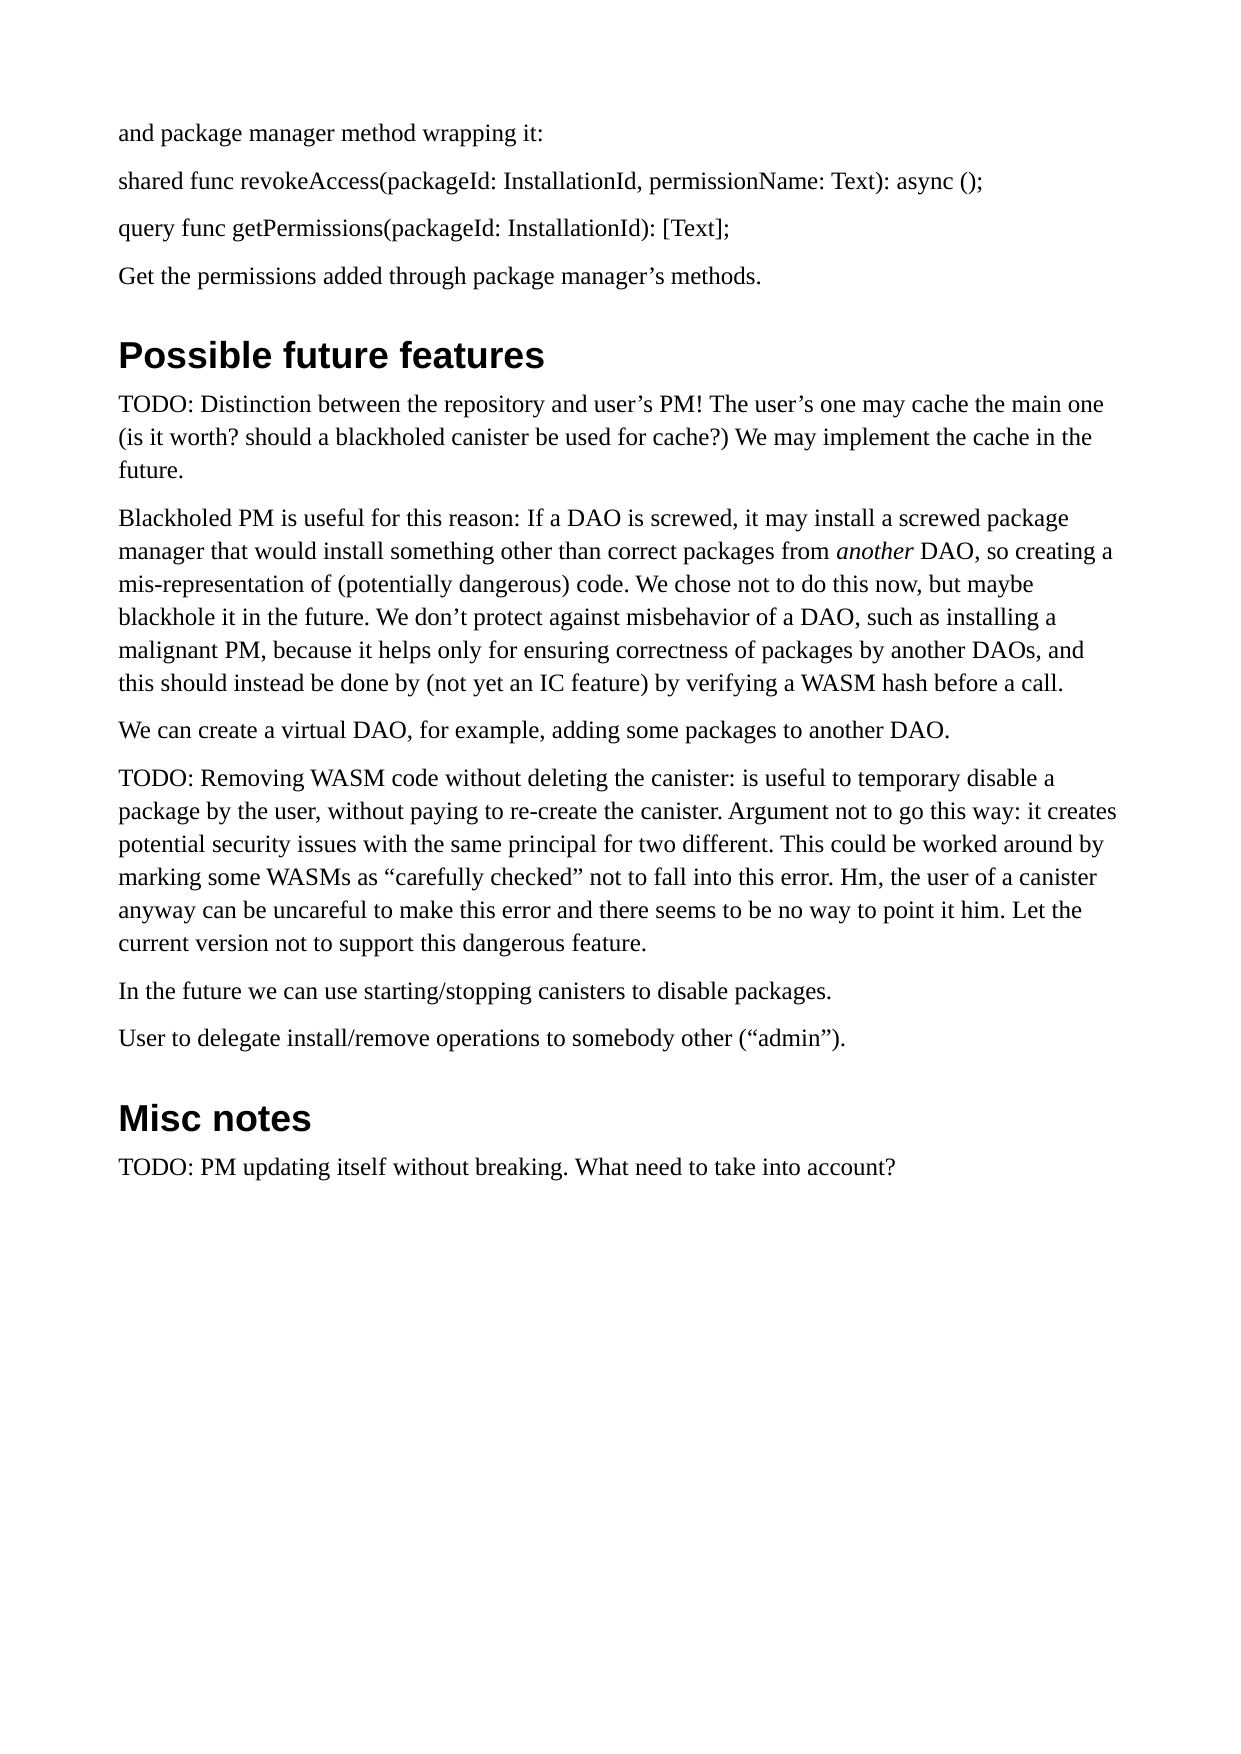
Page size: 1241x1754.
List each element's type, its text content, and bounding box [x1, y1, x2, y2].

text and package manager method wrapping it: [118, 118, 1122, 147]
subtitle Misc notes [118, 1096, 1122, 1139]
text TODO: Distinction between the repository and user’s PM! The user’s one may cache the main one (is it worth? should a blackholed canister be used for cache?) We may implement the cache in the future. [118, 389, 1122, 484]
text TODO: PM updating itself without breaking. What need to take into account? [118, 1152, 1122, 1180]
text query func getPermissions(packageId: InstallationId): [Text]; [118, 213, 1122, 242]
subtitle Possible future features [118, 333, 1122, 377]
text We can create a virtual DAO, for example, adding some packages to another DAO. [118, 716, 1122, 744]
text TODO: Removing WASM code without deleting the canister: is useful to temporary disable a package by the user, without paying to re-create the canister. Argument not to go this way: it creates potential security issues with the same principal for two different. This could be worked around by marking some WASMs as “carefully checked” not to fall into this error. Hm, the user of a canister anyway can be uncareful to make this error and there seems to be no way to point it him. Let the current version not to support this dangerous feature. [118, 763, 1122, 957]
text shared func revokeAccess(packageId: InstallationId, permissionName: Text): async (); [118, 166, 1122, 194]
text In the future we can use starting/stopping canisters to disable packages. [118, 976, 1122, 1004]
text Blackholed PM is useful for this reason: If a DAO is screwed, it may install a screwed package manager that would install something other than correct packages from another DAO, so creating a mis-representation of (potentially dangerous) code. We chose not to do this now, but maybe blackhole it in the future. We don’t protect against misbehavior of a DAO, such as installing a malignant PM, because it helps only for ensuring correctness of packages by another DAOs, and this should instead be done by (not yet an IC feature) by verifying a WASM hash before a call. [118, 503, 1122, 697]
text Get the permissions added through package manager’s methods. [118, 261, 1122, 290]
text User to delegate install/remove operations to somebody other (“admin”). [118, 1023, 1122, 1052]
